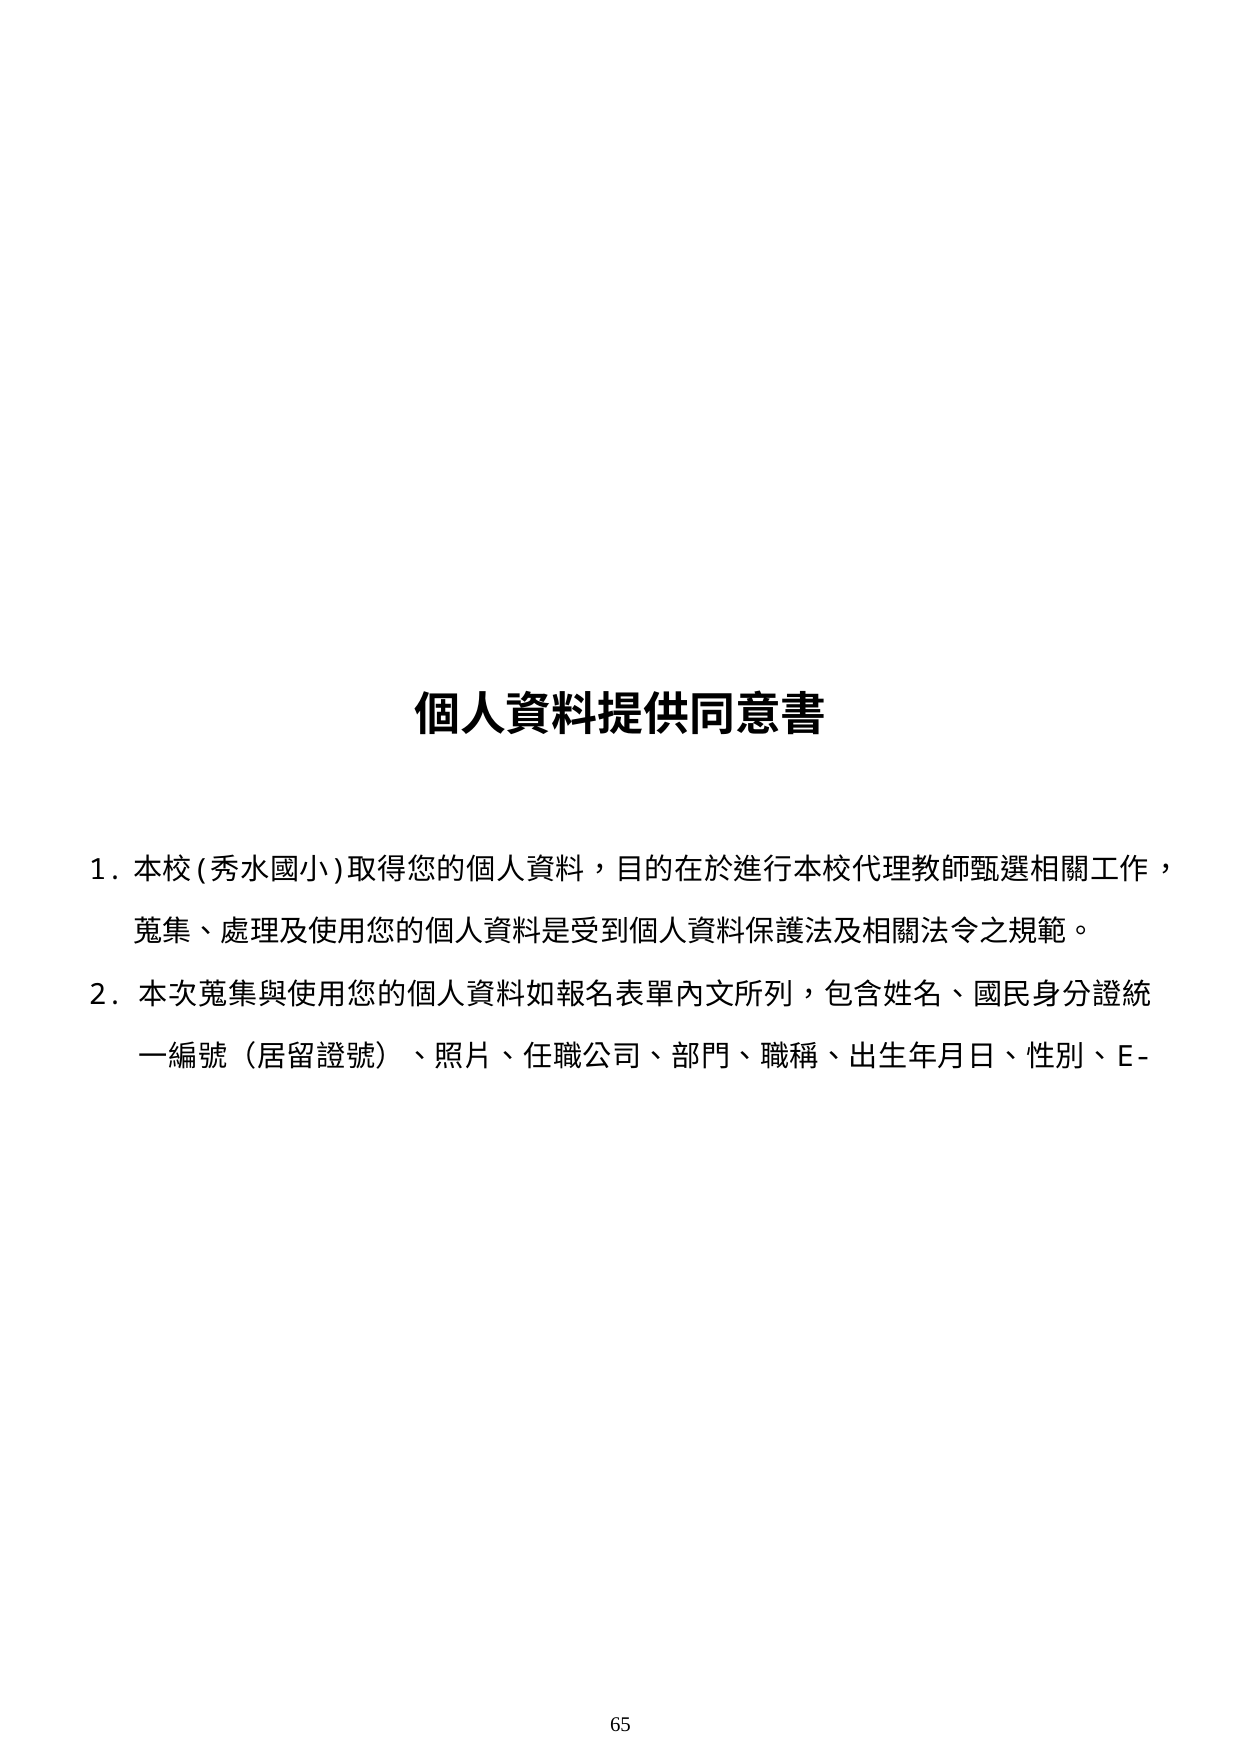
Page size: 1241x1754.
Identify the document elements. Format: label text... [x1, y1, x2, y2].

list 本次蒐集與使用您的個人資料如報名表單內文所列，包含姓名、國民身分證統一編號（居留證號）、照片、任職公司、部門、職稱、出生年月日、性別、E- [89, 950, 1152, 1075]
text 個人資料提供同意書 [89, 637, 1152, 762]
list 本校(秀水國小)取得您的個人資料，目的在於進行本校代理教師甄選相關工作，蒐集、處理及使用您的個人資料是受到個人資料保護法及相關法令之規範。 [89, 825, 1152, 950]
